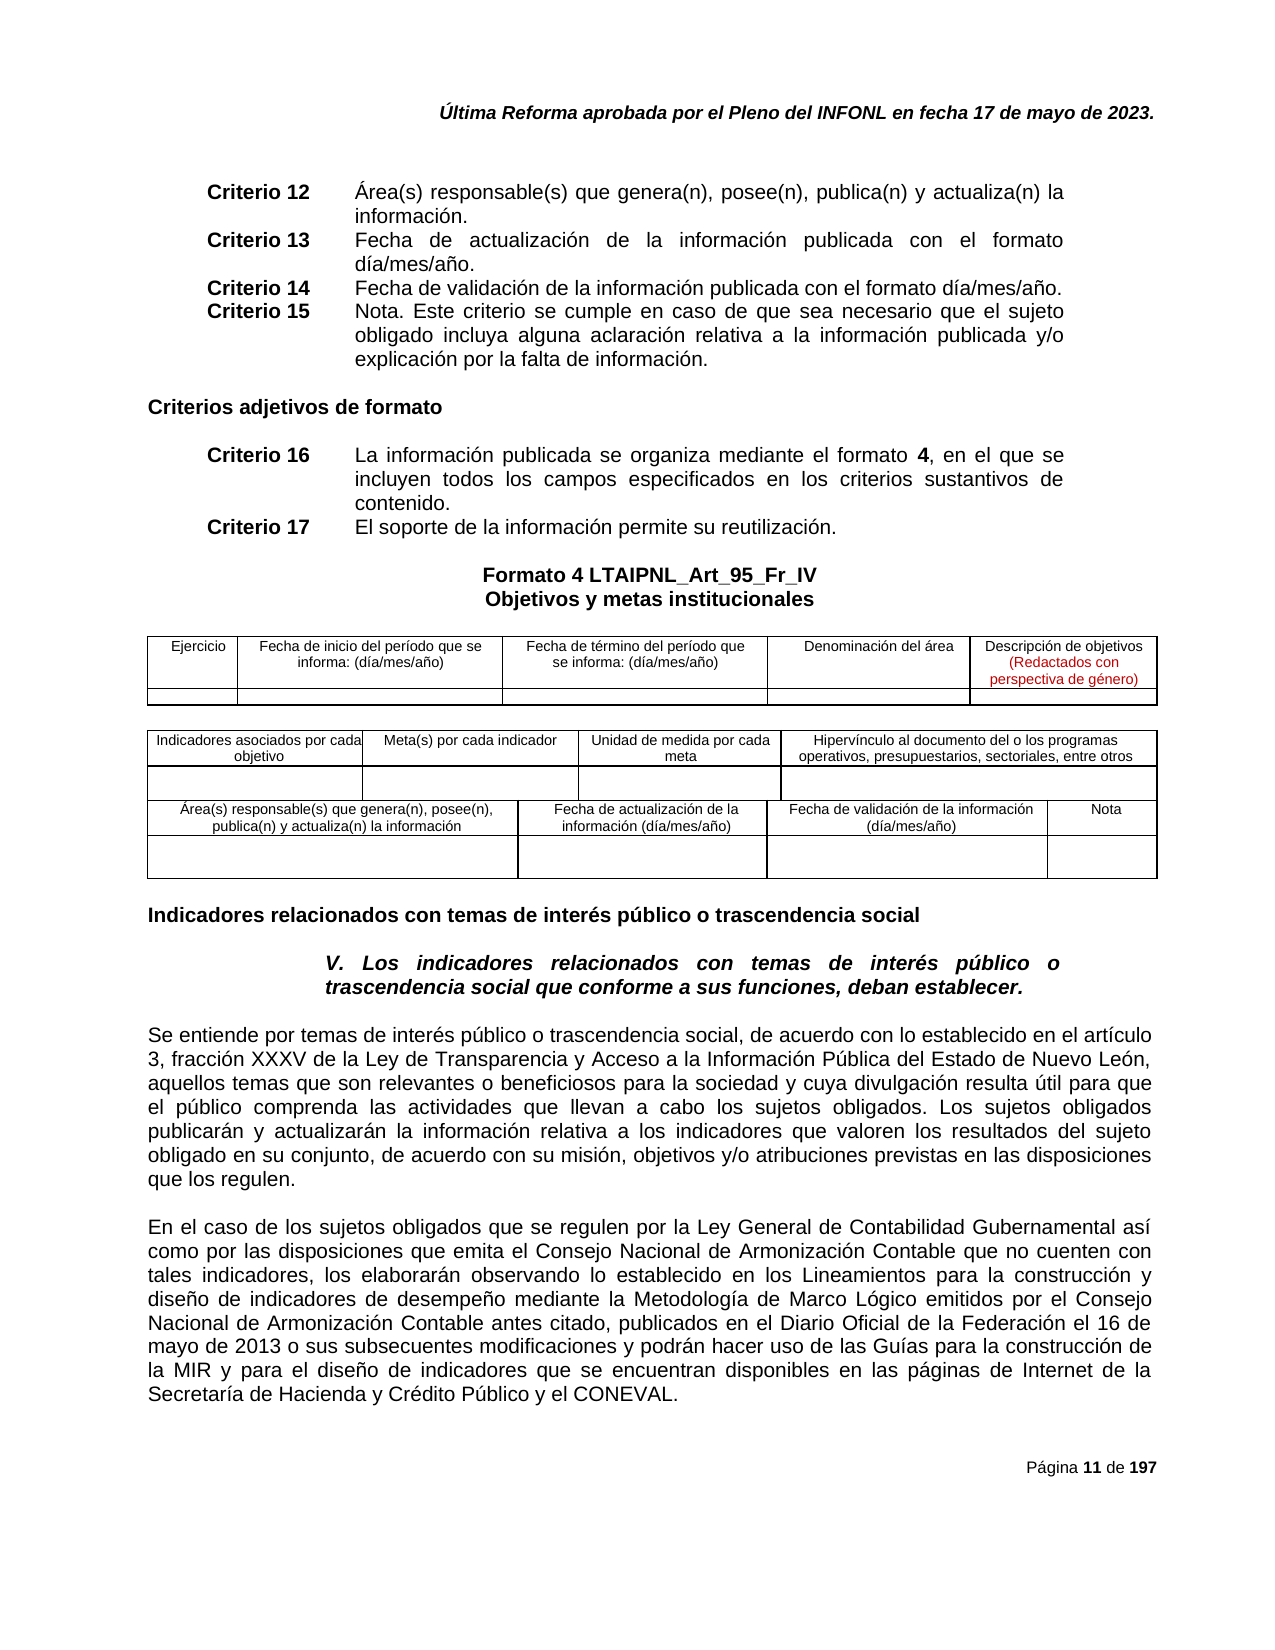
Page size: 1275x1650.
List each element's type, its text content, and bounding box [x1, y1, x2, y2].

text Criterio 17 El soporte de la información permite su reutilización. [207, 515, 1065, 539]
text Indicadores relacionados con temas de interés público o trascendencia social [148, 903, 1152, 927]
table_cell [148, 767, 362, 799]
text Formato 4 LTAIPNL_Art_95_Fr_IV [148, 563, 1152, 587]
text Criterio 16 La información publicada se organiza mediante el formato 4, en el que se incluyen todos los campos especificados en los criterios sustantivos de contenido. [207, 443, 1065, 515]
table_header Meta(s) por cada indicador [363, 731, 578, 765]
table_header Ejercicio [148, 637, 237, 688]
table_header Denominación del área [768, 637, 969, 688]
table_header Fecha de término del período que se informa: (día/mes/año) [503, 637, 767, 688]
text V. Los indicadores relacionados con temas de interés público o trascendencia social que conforme a sus funciones, deban establecer. [325, 951, 1063, 999]
table_cell [503, 689, 767, 704]
text Objetivos y metas institucionales [148, 587, 1152, 611]
table_cell [363, 767, 578, 799]
table_cell [579, 767, 780, 799]
table_cell [148, 836, 517, 877]
table_cell Nota [1048, 801, 1156, 834]
text Criterio 12 Área(s) responsable(s) que genera(n), posee(n), publica(n) y actualiza(n) la información. [207, 179, 1065, 227]
text En el caso de los sujetos obligados que se regulen por la Ley General de Contabilidad Gubernamental así como por las disposiciones que emita el Consejo Nacional de Armonización Contable que no cuenten con tales indicadores, los elaborarán observando lo establecido en los Lineamientos para la construcción y diseño de indicadores de desempeño mediante la Metodología de Marco Lógico emitidos por el Consejo Nacional de Armonización Contable antes citado, publicados en el Diario Oficial de la Federación el 16 de mayo de 2013 o sus subsecuentes modificaciones y podrán hacer uso de las Guías para la construcción de la MIR y para el diseño de indicadores que se encuentran disponibles en las páginas de Internet de la Secretaría de Hacienda y Crédito Público y el CONEVAL. [148, 1214, 1153, 1406]
table_cell [148, 689, 237, 704]
table_header Descripción de objetivos (Redactados con perspectiva de género) [971, 637, 1156, 688]
text Criterio 14 Fecha de validación de la información publicada con el formato día/mes/año. [207, 275, 1065, 299]
table_cell [782, 767, 1156, 799]
table_cell [519, 836, 766, 877]
table_cell [768, 689, 969, 704]
table_header Indicadores asociados por cada objetivo [148, 731, 362, 765]
text Criterio 13 Fecha de actualización de la información publicada con el formato día/mes/año. [207, 227, 1065, 275]
text Criterio 15 Nota. Este criterio se cumple en caso de que sea necesario que el sujeto obligado incluya alguna aclaración relativa a la información publicada y/o explicación por la falta de información. [207, 299, 1065, 371]
text Se entiende por temas de interés público o trascendencia social, de acuerdo con lo establecido en el artículo 3, fracción XXXV de la Ley de Transparencia y Acceso a la Información Pública del Estado de Nuevo León, aquellos temas que son relevantes o beneficiosos para la sociedad y cuya divulgación resulta útil para que el público comprenda las actividades que llevan a cabo los sujetos obligados. Los sujetos obligados publicarán y actualizarán la información relativa a los indicadores que valoren los resultados del sujeto obligado en su conjunto, de acuerdo con su misión, objetivos y/o atribuciones previstas en las disposiciones que los regulen. [148, 1023, 1153, 1191]
table_header Unidad de medida por cada meta [579, 731, 780, 765]
table_cell Fecha de validación de la información (día/mes/año) [768, 801, 1047, 834]
table_cell Fecha de actualización de la información (día/mes/año) [519, 801, 766, 834]
table_cell [1048, 836, 1156, 877]
text Criterios adjetivos de formato [148, 395, 1065, 419]
table_cell [238, 689, 502, 704]
table_header Hipervínculo al documento del o los programas operativos, presupuestarios, sectoriales, entre otros [782, 731, 1156, 765]
table_cell [768, 836, 1047, 877]
table_header Fecha de inicio del período que se informa: (día/mes/año) [238, 637, 502, 688]
table_cell Área(s) responsable(s) que genera(n), posee(n), publica(n) y actualiza(n) la información [148, 801, 517, 834]
table_cell [971, 689, 1156, 704]
